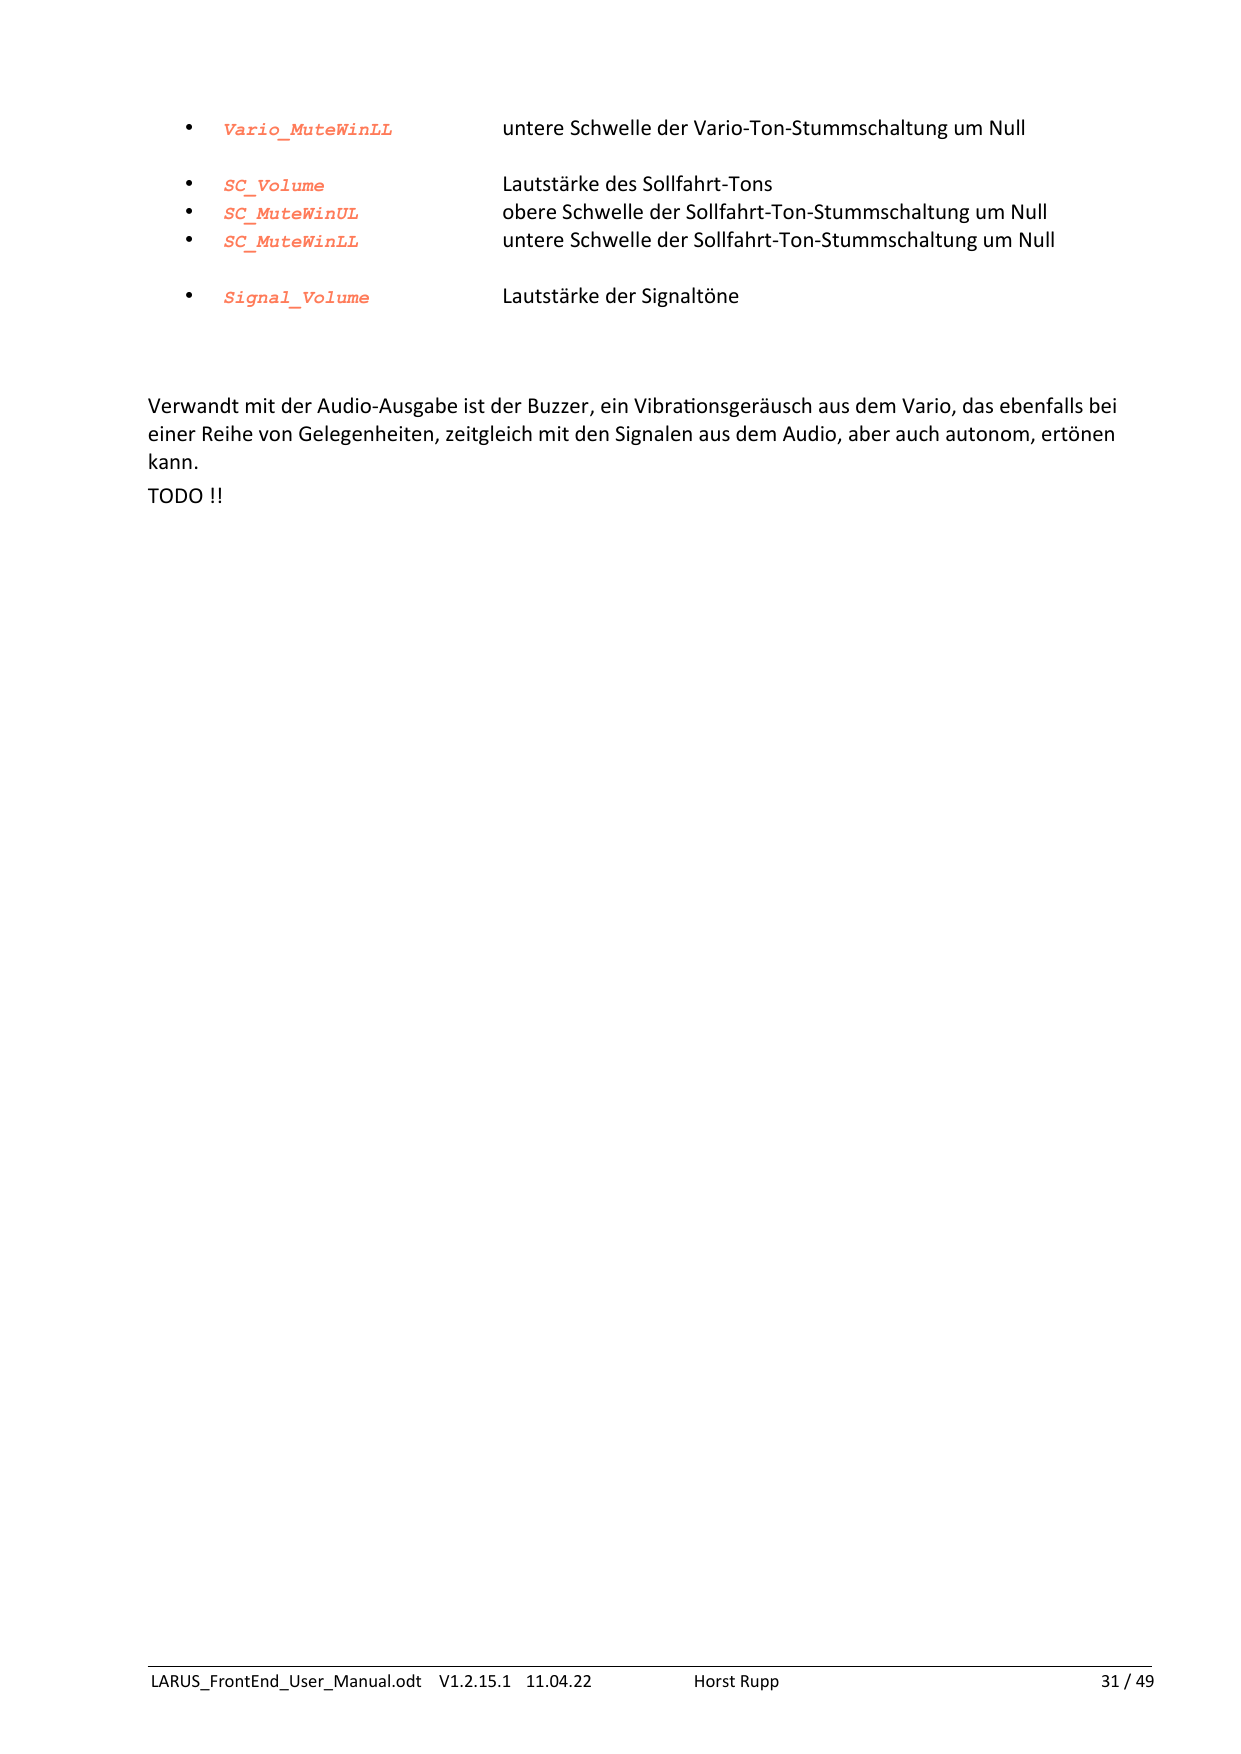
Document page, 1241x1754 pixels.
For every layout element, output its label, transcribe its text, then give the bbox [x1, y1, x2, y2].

text TODO !! [148, 481, 1152, 509]
list SC_MuteWinLL untere Schwelle der Sollfahrt-Ton-Stummschaltung um Null [185, 225, 1152, 281]
list SC_MuteWinUL obere Schwelle der Sollfahrt-Ton-Stummschaltung um Null [185, 197, 1152, 225]
list Signal_Volume Lautstärke der Signaltöne [185, 281, 1152, 309]
list Vario_MuteWinLL untere Schwelle der Vario-Ton-Stummschaltung um Null [185, 113, 1152, 169]
list SC_Volume Lautstärke des Sollfahrt-Tons [185, 169, 1152, 197]
text Verwandt mit der Audio-Ausgabe ist der Buzzer, ein Vibrationsgeräusch aus dem Vario, das ebenfalls bei einer Reihe von Gelegenheiten, zeitgleich mit den Signalen aus dem Audio, aber auch autonom, ertönen kann. [148, 391, 1152, 475]
